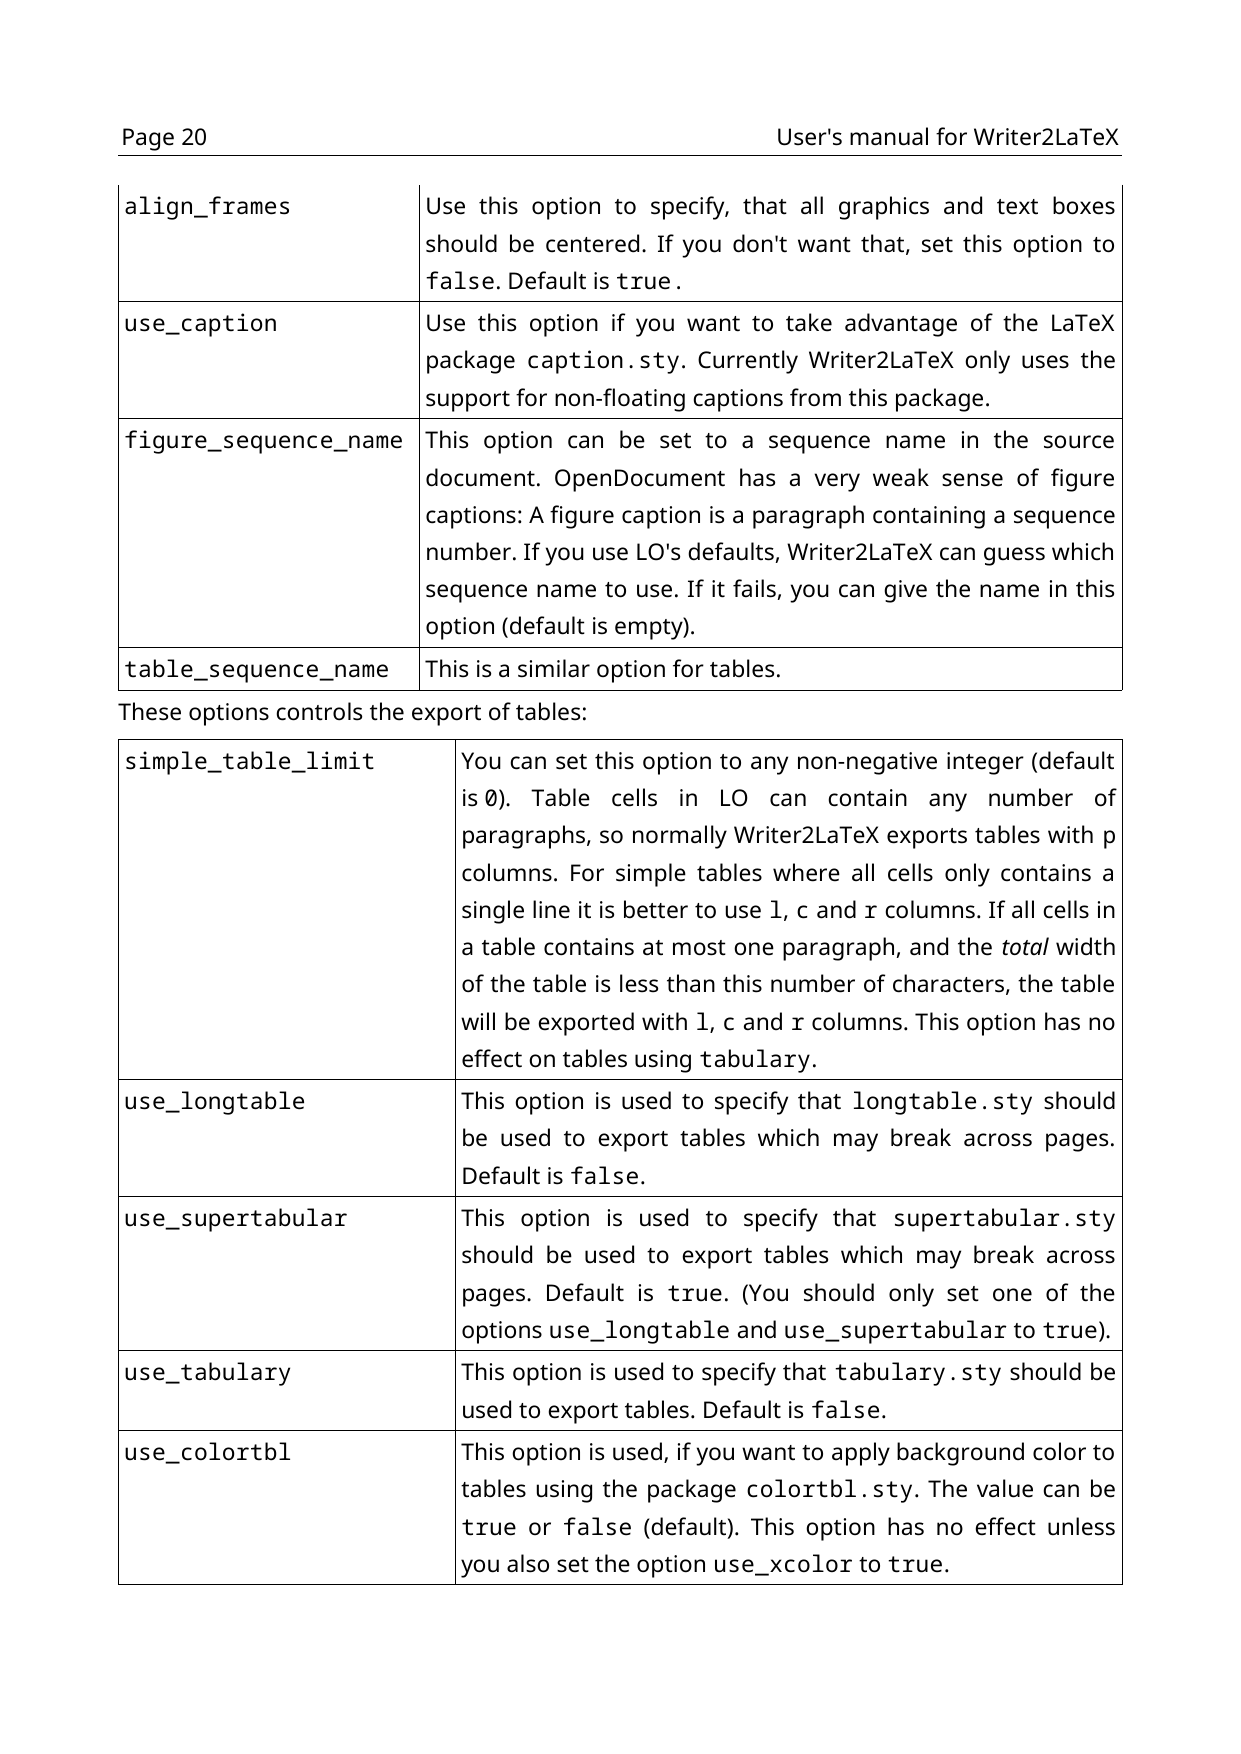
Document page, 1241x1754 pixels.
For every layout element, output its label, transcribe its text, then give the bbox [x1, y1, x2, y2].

table_cell use_longtable [119, 1080, 455, 1196]
table_cell This option is used to specify that longtable.sty should be used to export tables which may break across pages. Default is false. [456, 1080, 1122, 1196]
table_cell This option is used to specify that tabulary.sty should be used to export tables. Default is false. [456, 1351, 1122, 1430]
table_cell use_colortbl [119, 1431, 455, 1584]
table_cell This option is used, if you want to apply background color to tables using the package colortbl.sty. The value can be true or false (default). This option has no effect unless you also set the option use_xcolor to true. [456, 1431, 1122, 1584]
table_cell use_caption [119, 302, 419, 418]
table_cell figure_sequence_name [119, 419, 419, 647]
table_cell This option is used to specify that supertabular.sty should be used to export tables which may break across pages. Default is true. (You should only set one of the options use_longtable and use_supertabular to true). [456, 1197, 1122, 1350]
table_cell Use this option to specify, that all graphics and text boxes should be centered. If you don't want that, set this option to false. Default is true. [420, 185, 1122, 301]
text These options controls the export of tables: [118, 696, 1122, 727]
table_cell table_sequence_name [119, 648, 419, 690]
table_cell align_frames [119, 185, 419, 301]
table_header simple_table_limit [119, 740, 455, 1079]
table_cell This is a similar option for tables. [420, 648, 1122, 690]
table_cell This option can be set to a sequence name in the source document. OpenDocument has a very weak sense of figure captions: A figure caption is a paragraph containing a sequence number. If you use LO's defaults, Writer2LaTeX can guess which sequence name to use. If it fails, you can give the name in this option (default is empty). [420, 419, 1122, 647]
table_cell Use this option if you want to take advantage of the LaTeX package caption.sty. Currently Writer2LaTeX only uses the support for non-floating captions from this package. [420, 302, 1122, 418]
table_cell use_tabulary [119, 1351, 455, 1430]
table_header You can set this option to any non-negative integer (default is 0). Table cells in LO can contain any number of paragraphs, so normally Writer2LaTeX exports tables with p columns. For simple tables where all cells only contains a single line it is better to use l, c and r columns. If all cells in a table contains at most one paragraph, and the total width of the table is less than this number of characters, the table will be exported with l, c and r columns. This option has no effect on tables using tabulary. [456, 740, 1122, 1079]
table_cell use_supertabular [119, 1197, 455, 1350]
